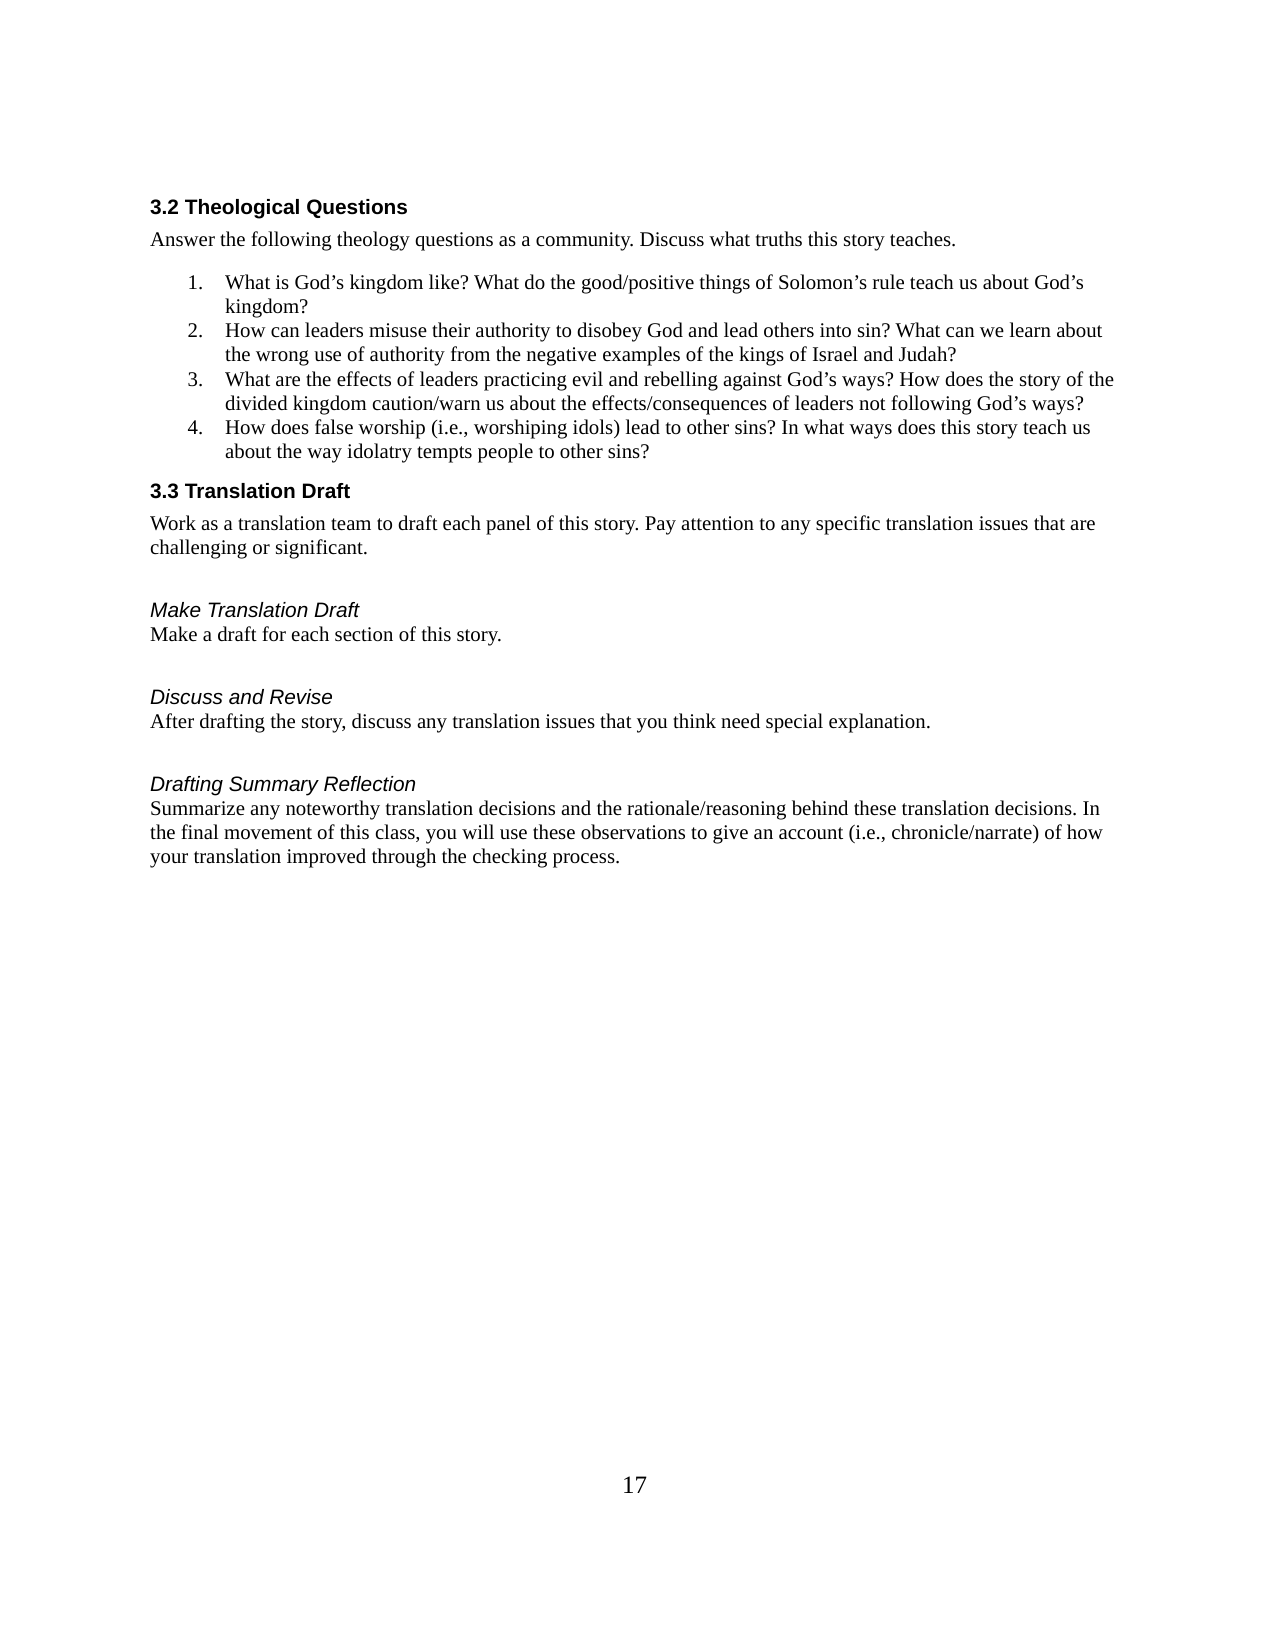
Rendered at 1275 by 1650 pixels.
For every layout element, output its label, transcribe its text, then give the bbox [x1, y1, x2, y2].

subtitle 3.2 Theological Questions [150, 195, 1125, 219]
list What are the effects of leaders practicing evil and rebelling against God’s ways? How does the story of the divided kingdom caution/warn us about the effects/consequences of leaders not following God’s ways? [187, 366, 1125, 414]
text Work as a translation team to draft each panel of this story. Pay attention to any specific translation issues that are challenging or significant. [150, 511, 1125, 559]
text Make a draft for each section of this story. [150, 622, 1125, 646]
subtitle Discuss and Revise [150, 685, 1125, 709]
text Answer the following theology questions as a community. Discuss what truths this story teaches. [150, 227, 1125, 251]
list How can leaders misuse their authority to disobey God and lead others into sin? What can we learn about the wrong use of authority from the negative examples of the kings of Israel and Judah? [187, 318, 1125, 366]
list What is God’s kingdom like? What do the good/positive things of Solomon’s rule teach us about God’s kingdom? [187, 270, 1125, 318]
text Summarize any noteworthy translation decisions and the rationale/reasoning behind these translation decisions. In the final movement of this class, you will use these observations to give an account (i.e., chronicle/narrate) of how your translation improved through the checking process. [150, 796, 1125, 868]
list How does false worship (i.e., worshiping idols) lead to other sins? In what ways does this story teach us about the way idolatry tempts people to other sins? [187, 414, 1125, 463]
subtitle Drafting Summary Reflection [150, 772, 1125, 796]
subtitle Make Translation Draft [150, 598, 1125, 622]
subtitle 3.3 Translation Draft [150, 479, 1125, 503]
text After drafting the story, discuss any translation issues that you think need special explanation. [150, 709, 1125, 733]
